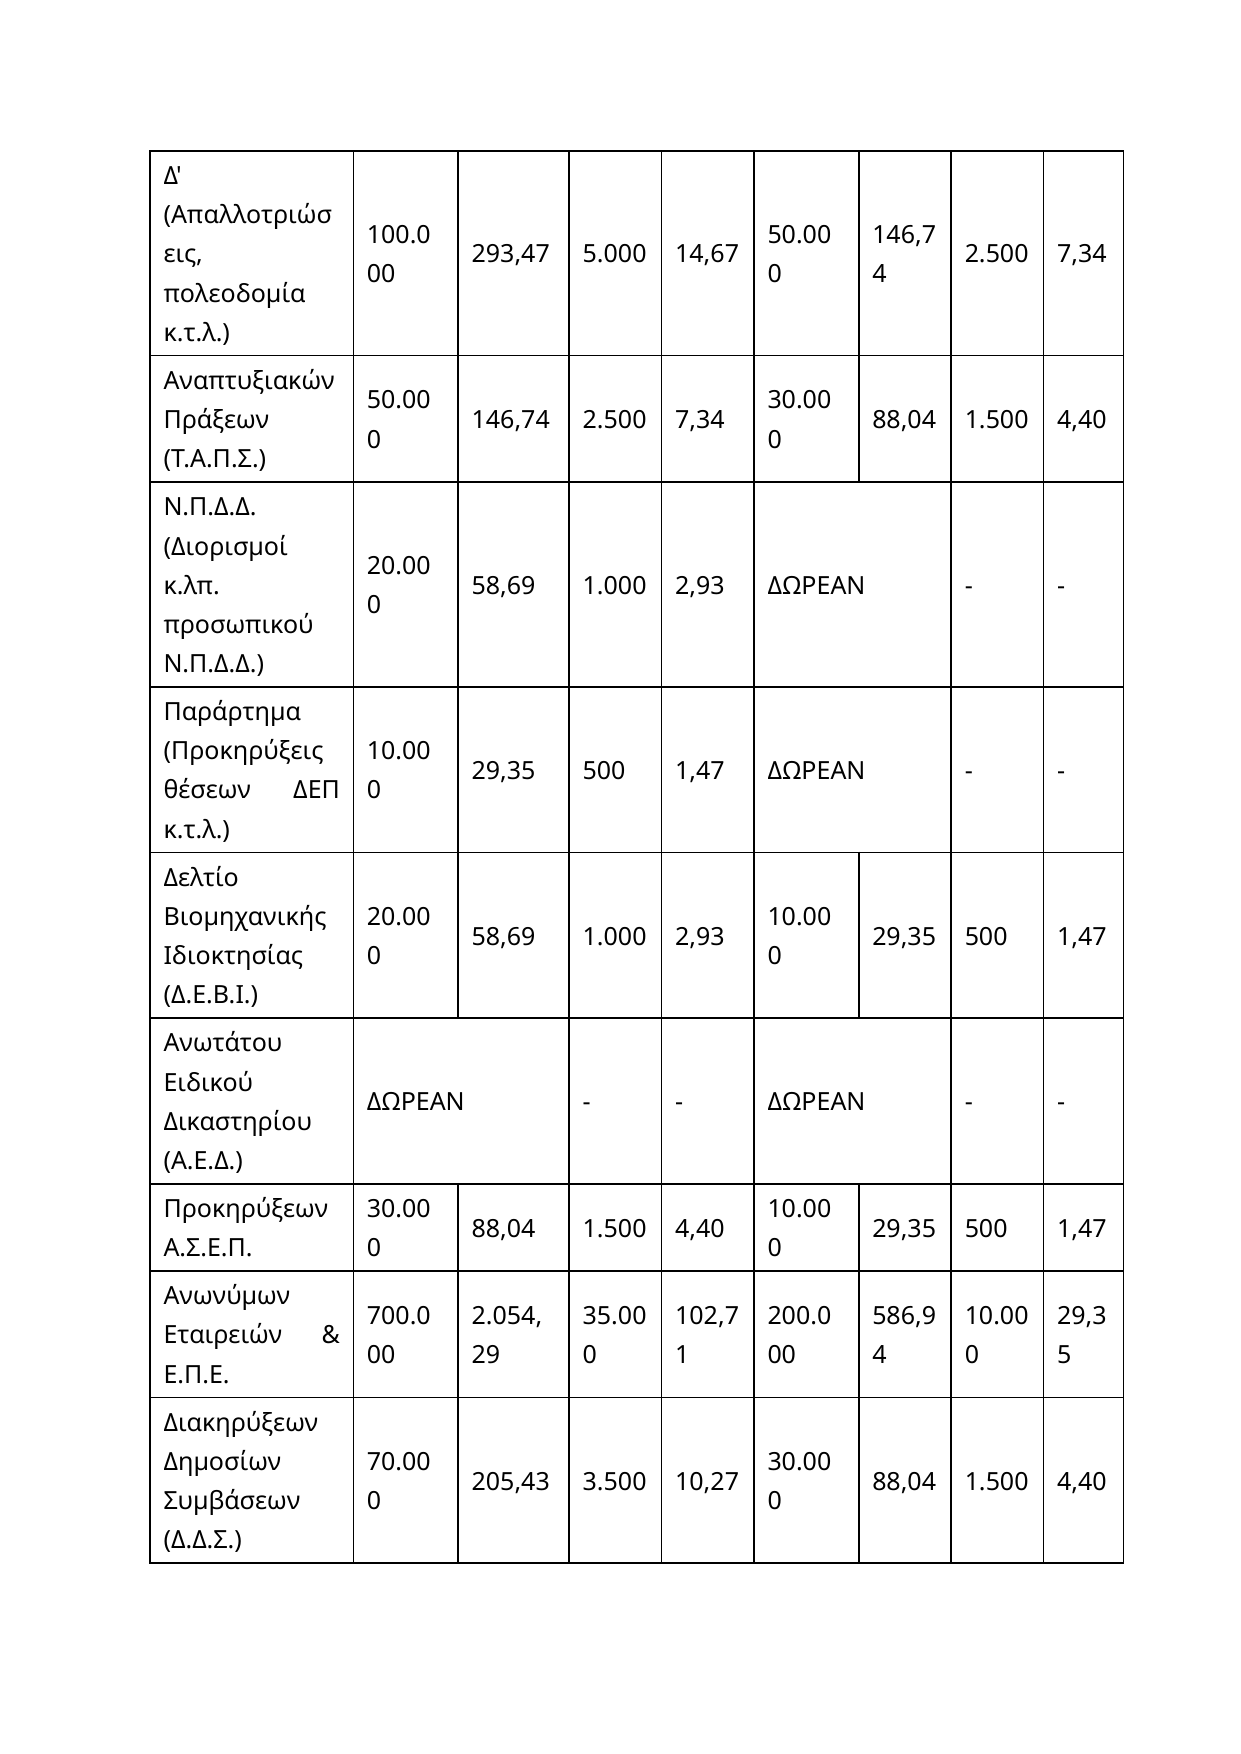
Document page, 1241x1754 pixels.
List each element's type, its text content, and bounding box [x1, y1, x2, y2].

table_cell Προκηρύξεων Α.Σ.Ε.Π. [151, 1185, 353, 1270]
table_cell 500 [952, 853, 1043, 1017]
table_cell - [1044, 483, 1123, 686]
table_cell 88,04 [860, 356, 950, 481]
table_cell 10.000 [952, 1272, 1043, 1397]
table_cell Ν.Π.Δ.Δ. (Διορισμοί κ.λπ. προσωπικού Ν.Π.Δ.Δ.) [151, 483, 353, 686]
table_cell 3.500 [570, 1398, 661, 1562]
table_cell 50.000 [354, 356, 457, 481]
table_cell Δ' (Απαλλοτριώσεις, πολεοδομία κ.τ.λ.) [151, 152, 353, 355]
table_cell 29,35 [459, 688, 568, 852]
table_cell ΔΩΡΕΑΝ [755, 483, 950, 686]
table_cell 10.000 [755, 1185, 858, 1270]
table_cell 1,47 [662, 688, 753, 852]
table_cell 5.000 [570, 152, 661, 355]
table_cell Ανωνύμων Εταιρειών & Ε.Π.Ε. [151, 1272, 353, 1397]
table_cell 29,35 [860, 853, 950, 1017]
table_cell 4,40 [1044, 1398, 1123, 1562]
table_cell 146,74 [459, 356, 568, 481]
table_cell 58,69 [459, 853, 568, 1017]
table_cell ΔΩΡΕΑΝ [354, 1019, 568, 1183]
table_cell 2.500 [570, 356, 661, 481]
table_cell 10,27 [662, 1398, 753, 1562]
table_cell 2,93 [662, 853, 753, 1017]
table_cell 1.500 [570, 1185, 661, 1270]
table_cell 4,40 [662, 1185, 753, 1270]
table_cell Διακηρύξεων Δημοσίων Συμβάσεων (Δ.Δ.Σ.) [151, 1398, 353, 1562]
table_cell 7,34 [1044, 152, 1123, 355]
table_cell - [1044, 1019, 1123, 1183]
table_cell 1.000 [570, 483, 661, 686]
table_cell 10.000 [755, 853, 858, 1017]
table_cell 1.500 [952, 1398, 1043, 1562]
table_cell 4,40 [1044, 356, 1123, 481]
table_cell - [570, 1019, 661, 1183]
table_cell Αναπτυξιακών Πράξεων (Τ.Α.Π.Σ.) [151, 356, 353, 481]
table_cell 102,71 [662, 1272, 753, 1397]
table_cell 700.000 [354, 1272, 457, 1397]
table_cell Ανωτάτου Ειδικού Δικαστηρίου (Α.Ε.Δ.) [151, 1019, 353, 1183]
table_cell 14,67 [662, 152, 753, 355]
table_cell 30.000 [354, 1185, 457, 1270]
table_cell 20.000 [354, 853, 457, 1017]
table_cell 88,04 [860, 1398, 950, 1562]
table_cell 1.500 [952, 356, 1043, 481]
table_cell 1,47 [1044, 853, 1123, 1017]
table_cell 100.000 [354, 152, 457, 355]
table_cell 29,35 [1044, 1272, 1123, 1397]
table_cell - [662, 1019, 753, 1183]
table_cell 30.000 [755, 1398, 858, 1562]
table_cell - [952, 483, 1043, 686]
table_cell 50.000 [755, 152, 858, 355]
table_cell 205,43 [459, 1398, 568, 1562]
table_cell 500 [952, 1185, 1043, 1270]
table_cell 1,47 [1044, 1185, 1123, 1270]
table_cell - [952, 688, 1043, 852]
table_cell 29,35 [860, 1185, 950, 1270]
table_cell 58,69 [459, 483, 568, 686]
table_cell - [952, 1019, 1043, 1183]
table_cell Δελτίο Βιομηχανικής Ιδιοκτησίας (Δ.Ε.Β.Ι.) [151, 853, 353, 1017]
table_cell 1.000 [570, 853, 661, 1017]
table_cell 70.000 [354, 1398, 457, 1562]
table_cell ΔΩΡΕΑΝ [755, 688, 950, 852]
table_cell 2.500 [952, 152, 1043, 355]
table_cell - [1044, 688, 1123, 852]
table_cell 30.000 [755, 356, 858, 481]
table_cell 293,47 [459, 152, 568, 355]
table_cell 2.054,29 [459, 1272, 568, 1397]
table_cell 200.000 [755, 1272, 858, 1397]
table_cell 10.000 [354, 688, 457, 852]
table_cell 500 [570, 688, 661, 852]
table_cell 586,94 [860, 1272, 950, 1397]
table_cell 35.000 [570, 1272, 661, 1397]
table_cell 7,34 [662, 356, 753, 481]
table_cell ΔΩΡΕΑΝ [755, 1019, 950, 1183]
table_cell 146,74 [860, 152, 950, 355]
table_cell 20.000 [354, 483, 457, 686]
table_cell Παράρτημα (Προκηρύξεις θέσεων ΔΕΠ κ.τ.λ.) [151, 688, 353, 852]
table_cell 2,93 [662, 483, 753, 686]
table_cell 88,04 [459, 1185, 568, 1270]
